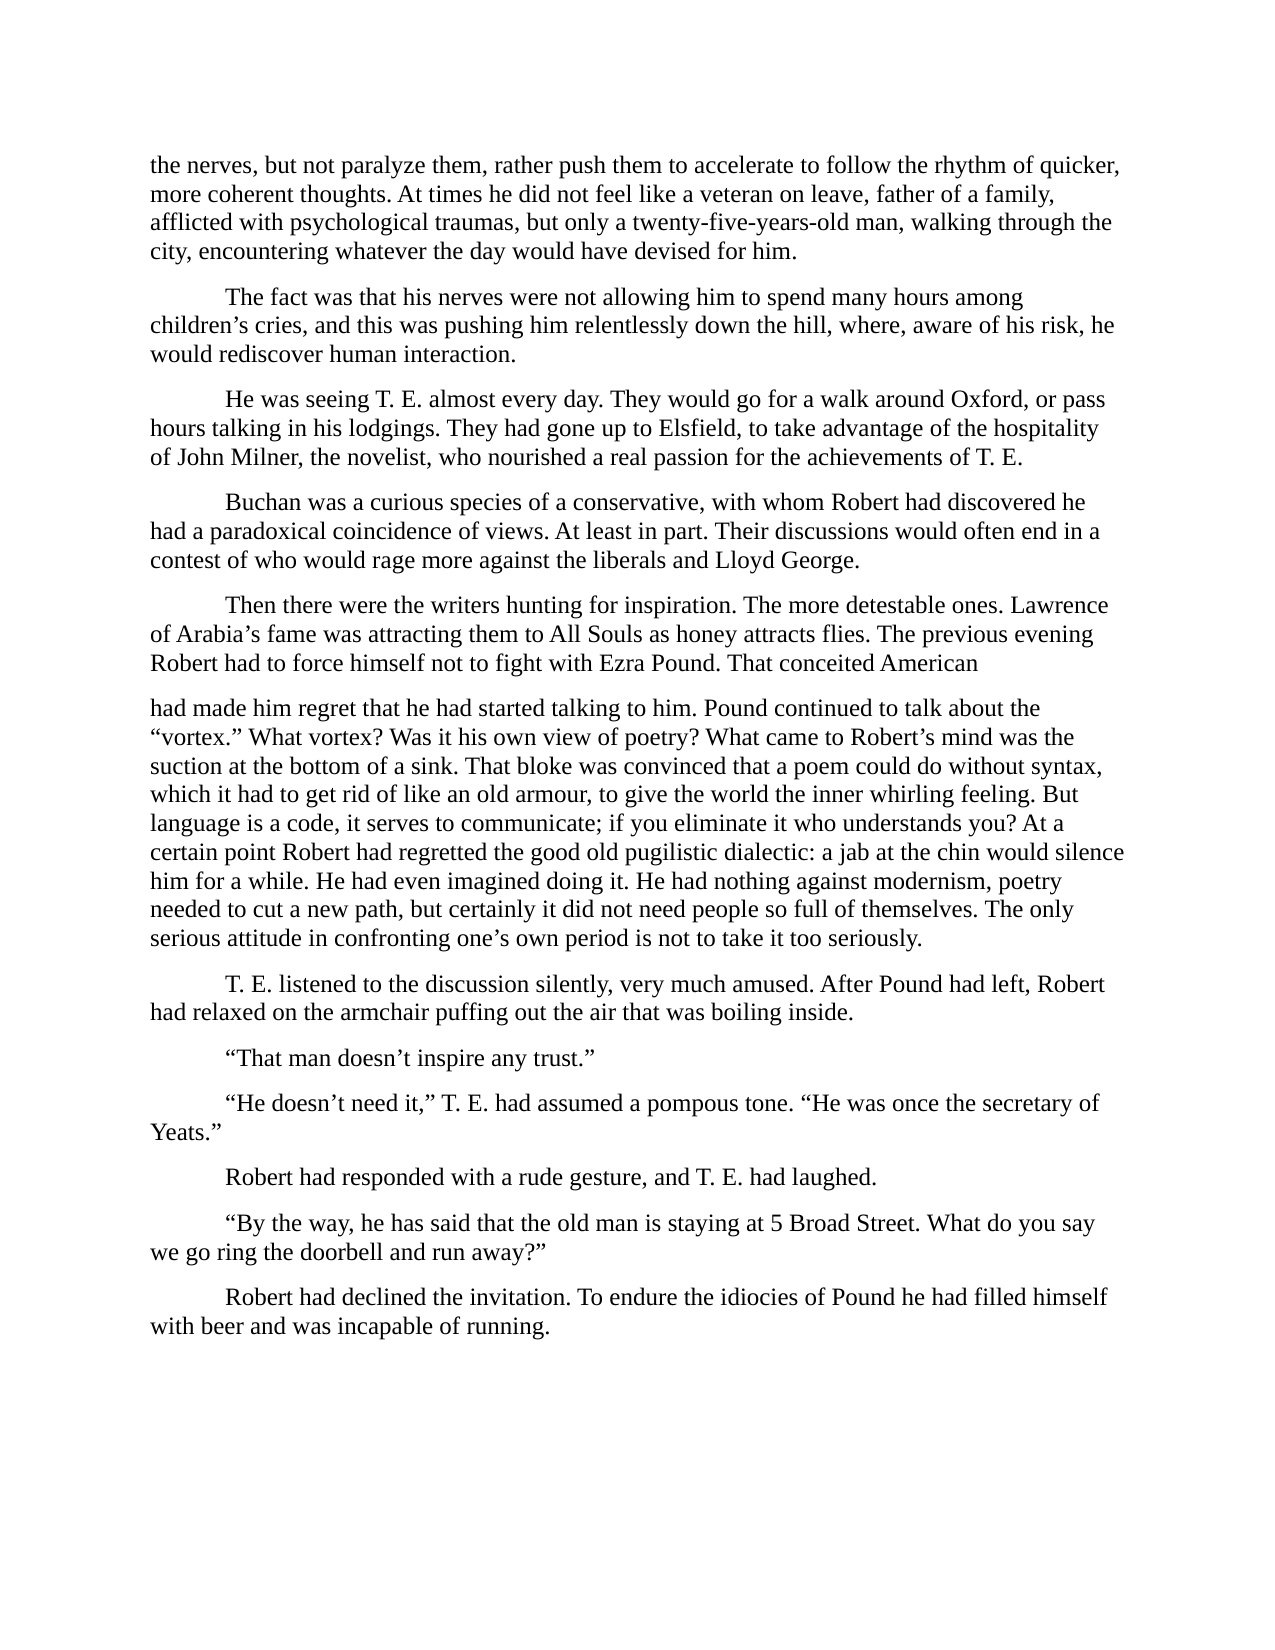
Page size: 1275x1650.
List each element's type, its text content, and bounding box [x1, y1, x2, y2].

text Robert had responded with a rude gesture, and T. E. had laughed. [150, 1162, 1125, 1191]
text Robert had declined the invitation. To endure the idiocies of Pound he had filled himself with beer and was incapable of running. [150, 1282, 1125, 1339]
text The fact was that his nerves were not allowing him to spend many hours among children’s cries, and this was pushing him relentlessly down the hill, where, aware of his risk, he would rediscover human interaction. [150, 282, 1125, 368]
text “That man doesn’t inspire any trust.” [150, 1043, 1125, 1072]
text “By the way, he has said that the old man is staying at 5 Broad Street. What do you say we go ring the doorbell and run away?” [150, 1208, 1125, 1265]
text T. E. listened to the discussion silently, very much amused. After Pound had left, Robert had relaxed on the armchair puffing out the air that was boiling inside. [150, 969, 1125, 1026]
text Then there were the writers hunting for inspiration. The more detestable ones. Lawrence of Arabia’s fame was attracting them to All Souls as honey attracts flies. The previous evening Robert had to force himself not to fight with Ezra Pound. That conceited American [150, 590, 1125, 677]
text “He doesn’t need it,” T. E. had assumed a pompous tone. “He was once the secretary of Yeats.” [150, 1088, 1125, 1146]
text the nerves, but not paralyze them, rather push them to accelerate to follow the rhythm of quicker, more coherent thoughts. At times he did not feel like a veteran on leave, father of a family, afflicted with psychological traumas, but only a twenty-five-years-old man, walking through the city, encountering whatever the day would have devised for him. [150, 150, 1125, 265]
text He was seeing T. E. almost every day. They would go for a walk around Oxford, or pass hours talking in his lodgings. They had gone up to Elsfield, to take advantage of the hospitality of John Milner, the novelist, who nourished a real passion for the achievements of T. E. [150, 384, 1125, 471]
text had made him regret that he had started talking to him. Pound continued to talk about the “vortex.” What vortex? Was it his own view of poetry? What came to Robert’s mind was the suction at the bottom of a sink. That bloke was convinced that a poem could do without syntax, which it had to get rid of like an old armour, to give the world the inner whirling feeling. But language is a code, it serves to communicate; if you eliminate it who understands you? At a certain point Robert had regretted the good old pugilistic dialectic: a jab at the chin would silence him for a while. He had even imagined doing it. He had nothing against modernism, poetry needed to cut a new path, but certainly it did not need people so full of themselves. The only serious attitude in confronting one’s own period is not to take it too seriously. [150, 693, 1125, 952]
text Buchan was a curious species of a conservative, with whom Robert had discovered he had a paradoxical coincidence of views. At least in part. Their discussions would often end in a contest of who would rage more against the liberals and Lloyd George. [150, 487, 1125, 574]
